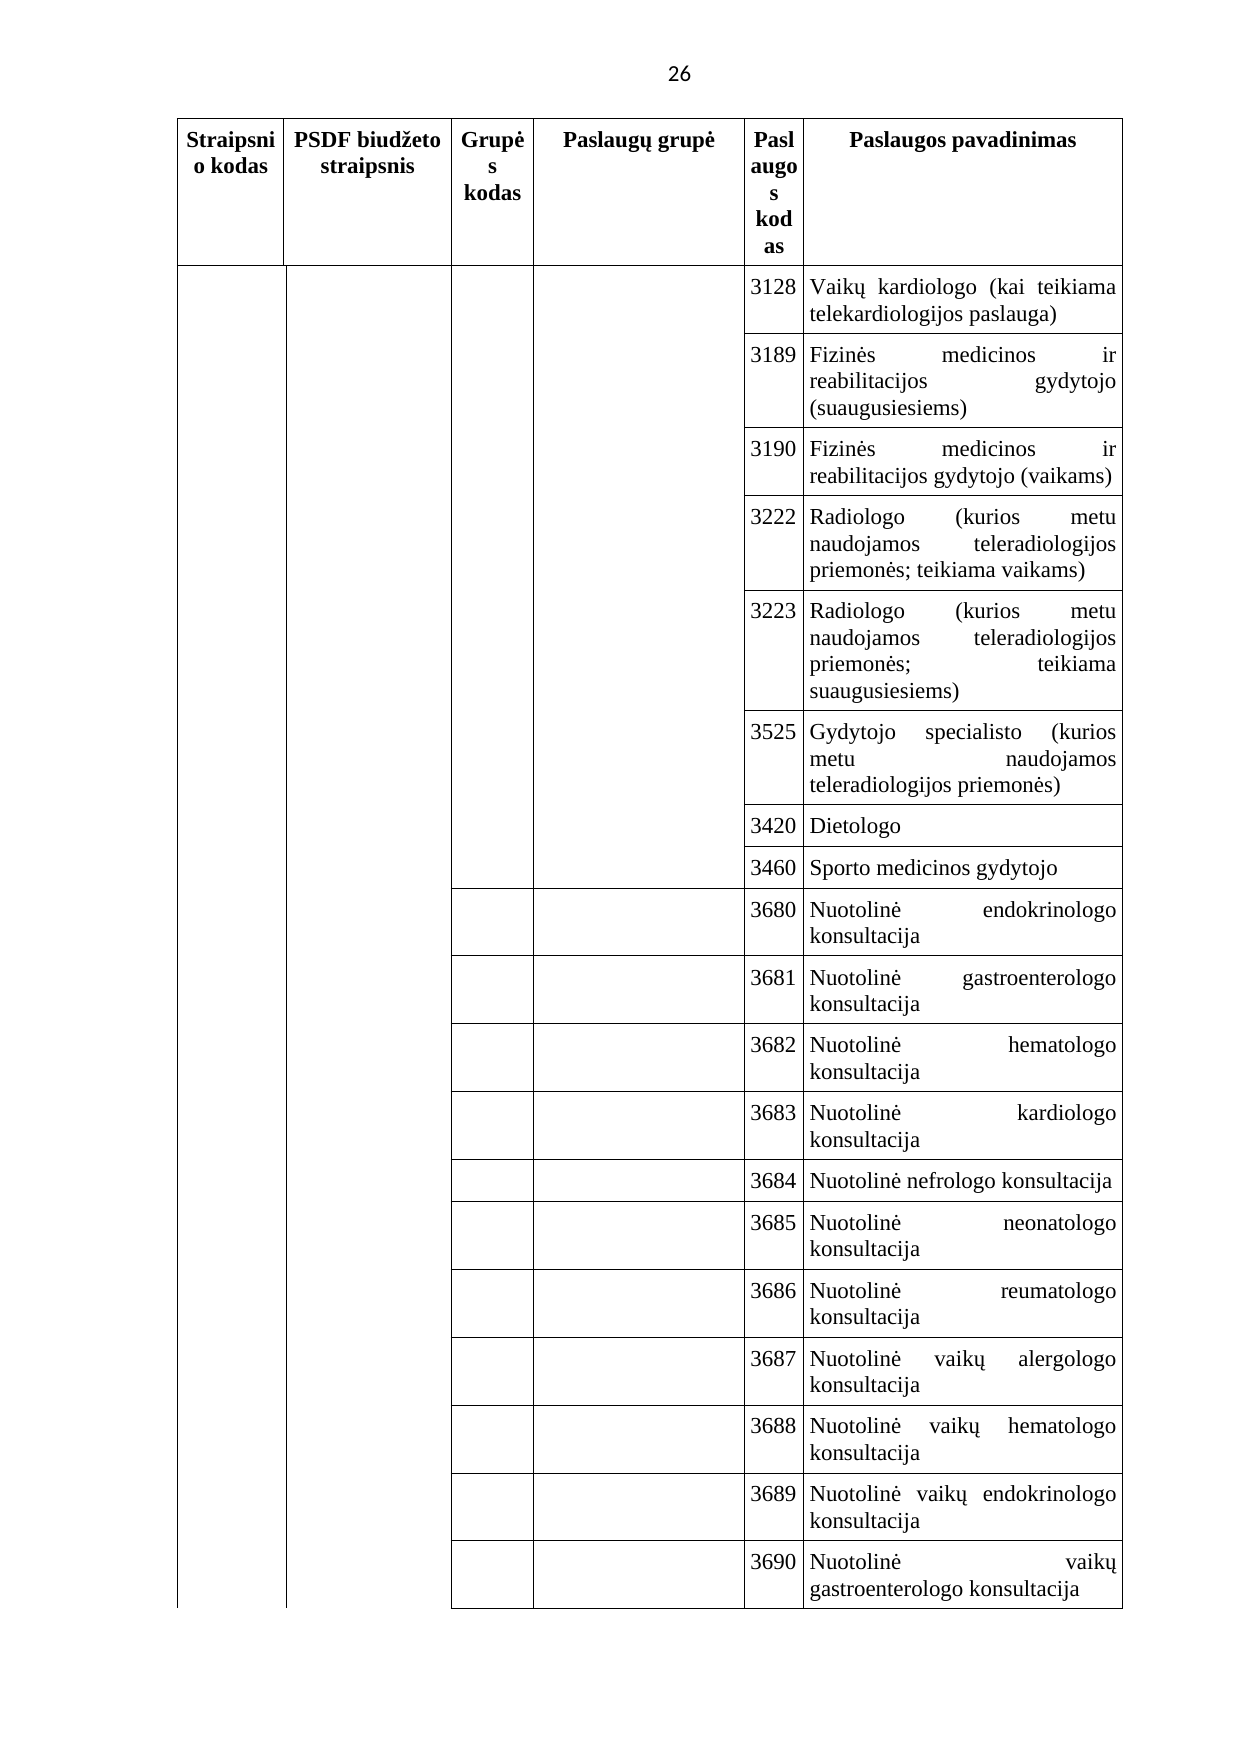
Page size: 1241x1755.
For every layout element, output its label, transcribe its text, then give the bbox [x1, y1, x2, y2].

table_cell 3686 [745, 1270, 803, 1337]
table_cell [452, 1024, 533, 1091]
table_cell [178, 1269, 286, 1337]
table_header Paslaugos pavadinimas [804, 119, 1122, 265]
table_cell [178, 1473, 286, 1540]
table_cell [452, 333, 533, 427]
table_cell 3680 [745, 889, 803, 955]
table_cell 3685 [745, 1202, 803, 1269]
table_cell [287, 888, 451, 955]
table_cell [178, 1023, 286, 1091]
table_cell 3682 [745, 1024, 803, 1091]
table_cell Radiologo (kurios metu naudojamos teleradiologijos priemonės; teikiama suaugusiesiems) [804, 591, 1122, 710]
table_cell 3525 [745, 711, 803, 804]
table_cell [178, 710, 286, 804]
table_cell [178, 1201, 286, 1269]
table_cell [534, 804, 744, 846]
table_cell [534, 495, 744, 589]
table_cell [534, 427, 744, 495]
table_cell 3128 [745, 266, 803, 333]
table_cell 3222 [745, 496, 803, 589]
table_cell [287, 955, 451, 1023]
table_cell [287, 846, 451, 887]
table_cell 3460 [745, 847, 803, 887]
table_cell [178, 266, 286, 333]
table_cell [534, 1160, 744, 1201]
table_cell [452, 590, 533, 710]
table_header Straipsnio kodas [178, 119, 283, 265]
table_cell [178, 590, 286, 710]
table_cell [452, 495, 533, 589]
table_cell [178, 1159, 286, 1201]
table_header Grupės kodas [452, 119, 533, 265]
table_cell [452, 956, 533, 1023]
table_cell [287, 1091, 451, 1159]
table_cell Nuotolinė vaikų endokrinologo konsultacija [804, 1474, 1122, 1540]
table_cell 3687 [745, 1338, 803, 1404]
table_cell [178, 495, 286, 589]
table_cell [452, 1270, 533, 1337]
table_cell [287, 1473, 451, 1540]
table_cell Vaikų kardiologo (kai teikiama telekardiologijos paslauga) [804, 266, 1122, 333]
table_cell [452, 846, 533, 887]
table_cell [178, 955, 286, 1023]
table_cell [534, 1092, 744, 1159]
table_cell [287, 266, 451, 333]
table_cell [287, 1405, 451, 1472]
table_cell [534, 846, 744, 887]
table_cell [178, 846, 286, 887]
table_cell [534, 1541, 744, 1608]
table_cell Gydytojo specialisto (kurios metu naudojamos teleradiologijos priemonės) [804, 711, 1122, 804]
table_cell 3420 [745, 805, 803, 846]
table_cell 3689 [745, 1474, 803, 1540]
table_cell [178, 1091, 286, 1159]
table_cell [452, 1541, 533, 1608]
table_cell [534, 333, 744, 427]
table_cell [287, 1269, 451, 1337]
table_cell [452, 889, 533, 955]
table_cell Nuotolinė neonatologo konsultacija [804, 1202, 1122, 1269]
table_cell [287, 1540, 451, 1608]
table_cell Fizinės medicinos ir reabilitacijos gydytojo (suaugusiesiems) [804, 334, 1122, 427]
table_cell [452, 266, 533, 333]
table_cell Radiologo (kurios metu naudojamos teleradiologijos priemonės; teikiama vaikams) [804, 496, 1122, 589]
table_header PSDF biudžeto straipsnis [284, 119, 451, 265]
table_cell [452, 710, 533, 804]
table_cell Nuotolinė endokrinologo konsultacija [804, 889, 1122, 955]
table_cell [178, 427, 286, 495]
table_cell Nuotolinė kardiologo konsultacija [804, 1092, 1122, 1159]
table_cell [534, 956, 744, 1023]
table_cell 3223 [745, 591, 803, 710]
table_cell [178, 1540, 286, 1608]
table_cell [452, 1406, 533, 1472]
table_cell [287, 710, 451, 804]
table_cell Nuotolinė nefrologo konsultacija [804, 1160, 1122, 1201]
table_cell [287, 495, 451, 589]
table_header Paslaugos kodas [745, 119, 803, 265]
table_cell [452, 1160, 533, 1201]
table_cell [287, 1023, 451, 1091]
table_cell [534, 1202, 744, 1269]
table_cell [534, 1406, 744, 1472]
table_cell Fizinės medicinos ir reabilitacijos gydytojo (vaikams) [804, 428, 1122, 495]
table_cell [287, 804, 451, 846]
table_cell [452, 1202, 533, 1269]
table_header Paslaugų grupė [534, 119, 744, 265]
table_cell [178, 333, 286, 427]
table_cell Nuotolinė reumatologo konsultacija [804, 1270, 1122, 1337]
table_cell [534, 590, 744, 710]
table_cell [178, 888, 286, 955]
table_cell [452, 1092, 533, 1159]
table_cell 3688 [745, 1406, 803, 1472]
table_cell [534, 266, 744, 333]
table_cell [452, 804, 533, 846]
table_cell [287, 590, 451, 710]
table_cell 3189 [745, 334, 803, 427]
table_cell 3190 [745, 428, 803, 495]
table_cell Nuotolinė vaikų gastroenterologo konsultacija [804, 1541, 1122, 1608]
table_cell [534, 710, 744, 804]
table_cell [178, 804, 286, 846]
table_cell [534, 1338, 744, 1404]
table_cell 3684 [745, 1160, 803, 1201]
table_cell 3681 [745, 956, 803, 1023]
table_cell [534, 1270, 744, 1337]
table_cell [287, 333, 451, 427]
table_cell [534, 1474, 744, 1540]
table_cell Nuotolinė hematologo konsultacija [804, 1024, 1122, 1091]
table_cell [452, 1474, 533, 1540]
table_cell Nuotolinė vaikų alergologo konsultacija [804, 1338, 1122, 1404]
table_cell Dietologo [804, 805, 1122, 846]
table_cell [534, 1024, 744, 1091]
table_cell [287, 1337, 451, 1404]
table_cell [534, 889, 744, 955]
table_cell [452, 1338, 533, 1404]
table_cell [452, 427, 533, 495]
table_cell [287, 1159, 451, 1201]
table_cell 3683 [745, 1092, 803, 1159]
table_cell [287, 1201, 451, 1269]
table_cell 3690 [745, 1541, 803, 1608]
table_cell [178, 1405, 286, 1472]
table_cell Nuotolinė gastroenterologo konsultacija [804, 956, 1122, 1023]
table_cell Sporto medicinos gydytojo [804, 847, 1122, 887]
table_cell Nuotolinė vaikų hematologo konsultacija [804, 1406, 1122, 1472]
table_cell [178, 1337, 286, 1404]
table_cell [287, 427, 451, 495]
